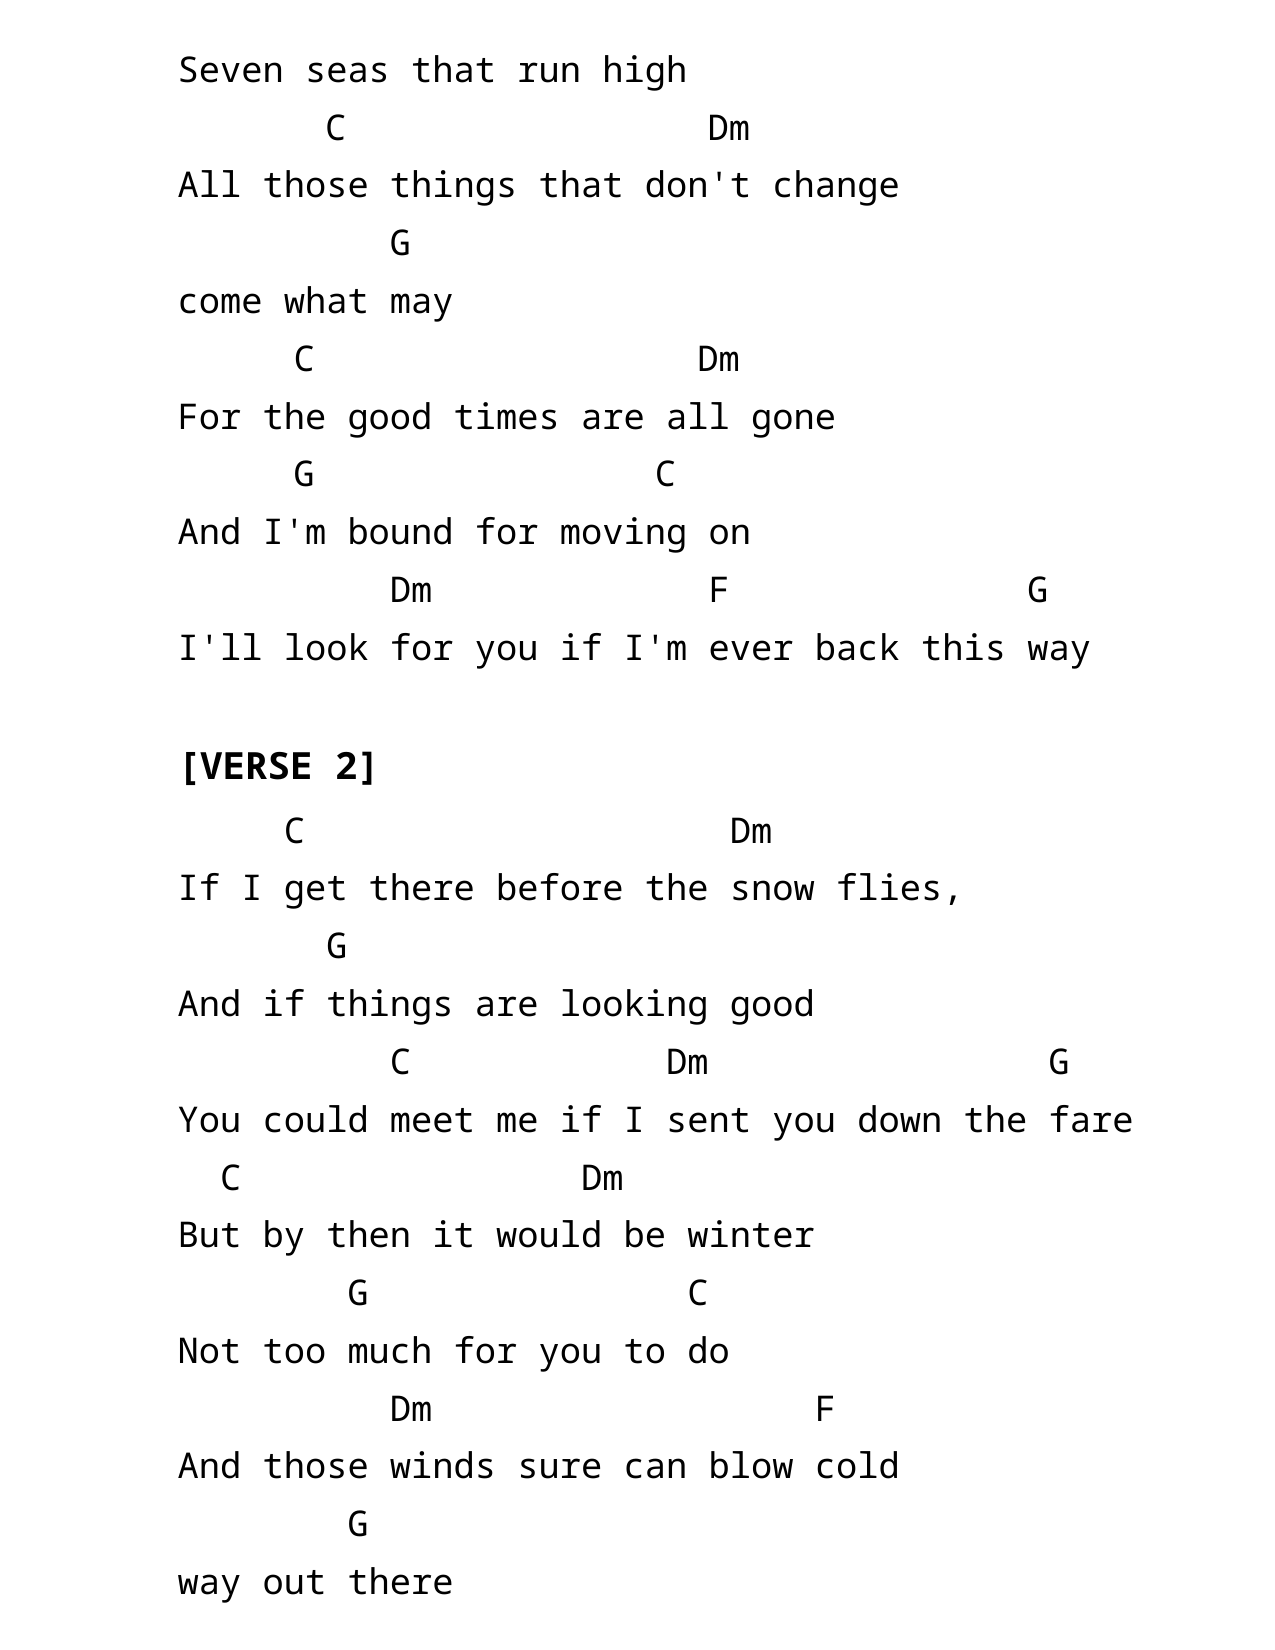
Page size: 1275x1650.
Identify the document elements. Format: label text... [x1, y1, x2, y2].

text C Dm [177, 805, 1231, 853]
text G C [177, 1268, 1231, 1316]
text You could meet me if I sent you down the fare [177, 1094, 1231, 1142]
subtitle [VERSE 2] [177, 739, 1231, 790]
text Dm F [177, 1383, 1231, 1431]
text G [177, 1499, 1231, 1547]
text G C [177, 449, 1231, 497]
text C Dm G [177, 1036, 1231, 1084]
text G [177, 218, 1231, 266]
text Not too much for you to do [177, 1325, 1231, 1374]
text come what may [177, 276, 1231, 324]
text But by then it would be winter [177, 1210, 1231, 1258]
text All those things that don't change [177, 160, 1231, 208]
text Dm F G [177, 564, 1231, 613]
text G [177, 921, 1231, 969]
text Seven seas that run high [177, 44, 1231, 92]
text C Dm [177, 102, 1231, 150]
text C Dm [177, 333, 1231, 382]
text For the good times are all gone [177, 391, 1231, 439]
text way out there [177, 1557, 1231, 1605]
text I'll look for you if I'm ever back this way [177, 622, 1231, 671]
text And I'm bound for moving on [177, 507, 1231, 555]
text And those winds sure can blow cold [177, 1441, 1231, 1489]
text And if things are looking good [177, 978, 1231, 1027]
text C Dm [177, 1152, 1231, 1200]
text If I get there before the snow flies, [177, 863, 1231, 911]
